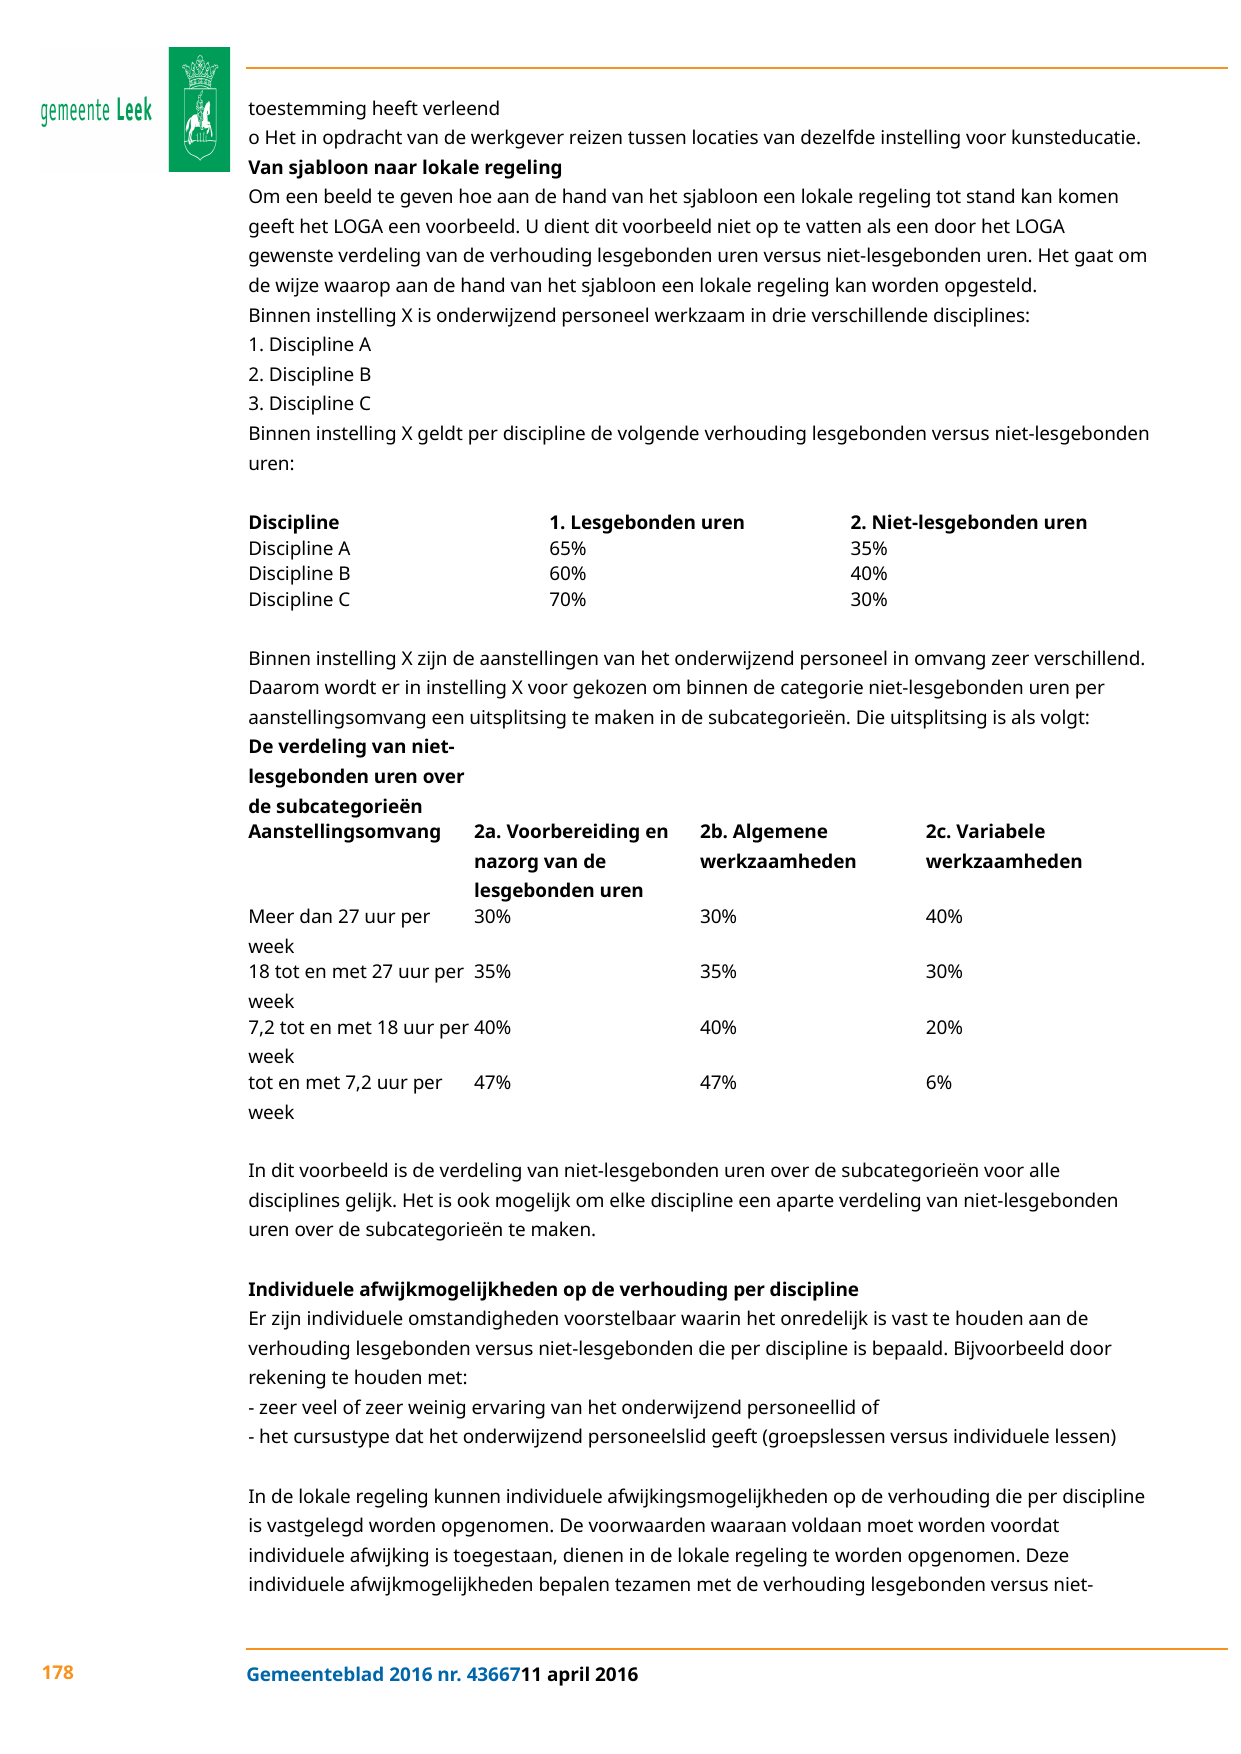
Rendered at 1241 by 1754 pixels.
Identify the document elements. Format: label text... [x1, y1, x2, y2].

table_cell tot en met 7,2 uur per week [248, 1069, 474, 1125]
table_cell Discipline C [248, 586, 549, 612]
table_cell 47% [700, 1069, 926, 1125]
text Van sjabloon naar lokale regeling [248, 154, 1152, 180]
text In dit voorbeeld is de verdeling van niet-lesgebonden uren over de subcategorieën voor alle disciplines gelijk. Het is ook mogelijk om elke discipline een aparte verdeling van niet-lesgebonden uren over de subcategorieën te maken. [248, 1157, 1152, 1242]
table_cell Meer dan 27 uur per week [248, 904, 474, 959]
table_cell 40% [700, 1014, 926, 1069]
text toestemming heeft verleend [248, 95, 1152, 121]
table_header 1. Lesgebonden uren [549, 509, 850, 535]
table_cell 2a. Voorbereiding en nazorg van de lesgebonden uren [474, 819, 700, 903]
text o Het in opdracht van de werkgever reizen tussen locaties van dezelfde instelling voor kunsteducatie. [248, 124, 1152, 150]
table_header 2. Niet-lesgebonden uren [850, 509, 1152, 535]
text Er zijn individuele omstandigheden voorstelbaar waarin het onredelijk is vast te houden aan de verhouding lesgebonden versus niet-lesgebonden die per discipline is bepaald. Bijvoorbeeld door rekening te houden met: [248, 1305, 1152, 1390]
table_cell 2c. Variabele werkzaamheden [926, 819, 1152, 903]
table_cell 47% [474, 1069, 700, 1125]
text 2. Discipline B [248, 361, 1152, 387]
text - zeer veel of zeer weinig ervaring van het onderwijzend personeellid of [248, 1394, 1152, 1420]
text Om een beeld te geven hoe aan de hand van het sjabloon een lokale regeling tot stand kan komen geeft het LOGA een voorbeeld. U dient dit voorbeeld niet op te vatten als een door het LOGA gewenste verdeling van de verhouding lesgebonden uren versus niet-lesgebonden uren. Het gaat om de wijze waarop aan de hand van het sjabloon een lokale regeling kan worden opgesteld. [248, 183, 1152, 298]
table_cell Discipline B [248, 561, 549, 586]
text In de lokale regeling kunnen individuele afwijkingsmogelijkheden op de verhouding die per discipline is vastgelegd worden opgenomen. De voorwaarden waaraan voldaan moet worden voordat individuele afwijking is toegestaan, dienen in de lokale regeling te worden opgenomen. Deze individuele afwijkmogelijkheden bepalen tezamen met de verhouding lesgebonden versus niet- [248, 1483, 1152, 1597]
table_header De verdeling van niet-lesgebonden uren over de subcategorieën [248, 734, 474, 818]
table_cell 2b. Algemene werkzaamheden [700, 819, 926, 903]
picture [41, 47, 231, 172]
table_cell 35% [850, 535, 1152, 561]
table_cell Discipline A [248, 535, 549, 561]
table_cell 60% [549, 561, 850, 586]
text - het cursustype dat het onderwijzend personeelslid geeft (groepslessen versus individuele lessen) [248, 1424, 1152, 1449]
table_cell 40% [850, 561, 1152, 586]
text 3. Discipline C [248, 391, 1152, 416]
table_cell 40% [474, 1014, 700, 1069]
text Binnen instelling X zijn de aanstellingen van het onderwijzend personeel in omvang zeer verschillend. Daarom wordt er in instelling X voor gekozen om binnen de categorie niet-lesgebonden uren per aanstellingsomvang een uitsplitsing te maken in de subcategorieën. Die uitsplitsing is als volgt: [248, 645, 1152, 730]
table_cell 35% [474, 959, 700, 1014]
table_cell 18 tot en met 27 uur per week [248, 959, 474, 1014]
table_cell 35% [700, 959, 926, 1014]
table_cell 30% [926, 959, 1152, 1014]
table_cell 70% [549, 586, 850, 612]
table_cell Aanstellingsomvang [248, 819, 474, 903]
table_cell 30% [850, 586, 1152, 612]
table_cell 30% [474, 904, 700, 959]
text Binnen instelling X is onderwijzend personeel werkzaam in drie verschillende disciplines: [248, 302, 1152, 328]
table_header Discipline [248, 509, 549, 535]
table_cell 30% [700, 904, 926, 959]
text Binnen instelling X geldt per discipline de volgende verhouding lesgebonden versus niet-lesgebonden uren: [248, 420, 1152, 476]
table_cell 20% [926, 1014, 1152, 1069]
text Individuele afwijkmogelijkheden op de verhouding per discipline [248, 1276, 1152, 1302]
table_cell 40% [926, 904, 1152, 959]
table_cell 7,2 tot en met 18 uur per week [248, 1014, 474, 1069]
text 1. Discipline A [248, 331, 1152, 357]
table_cell 6% [926, 1069, 1152, 1125]
table_cell 65% [549, 535, 850, 561]
